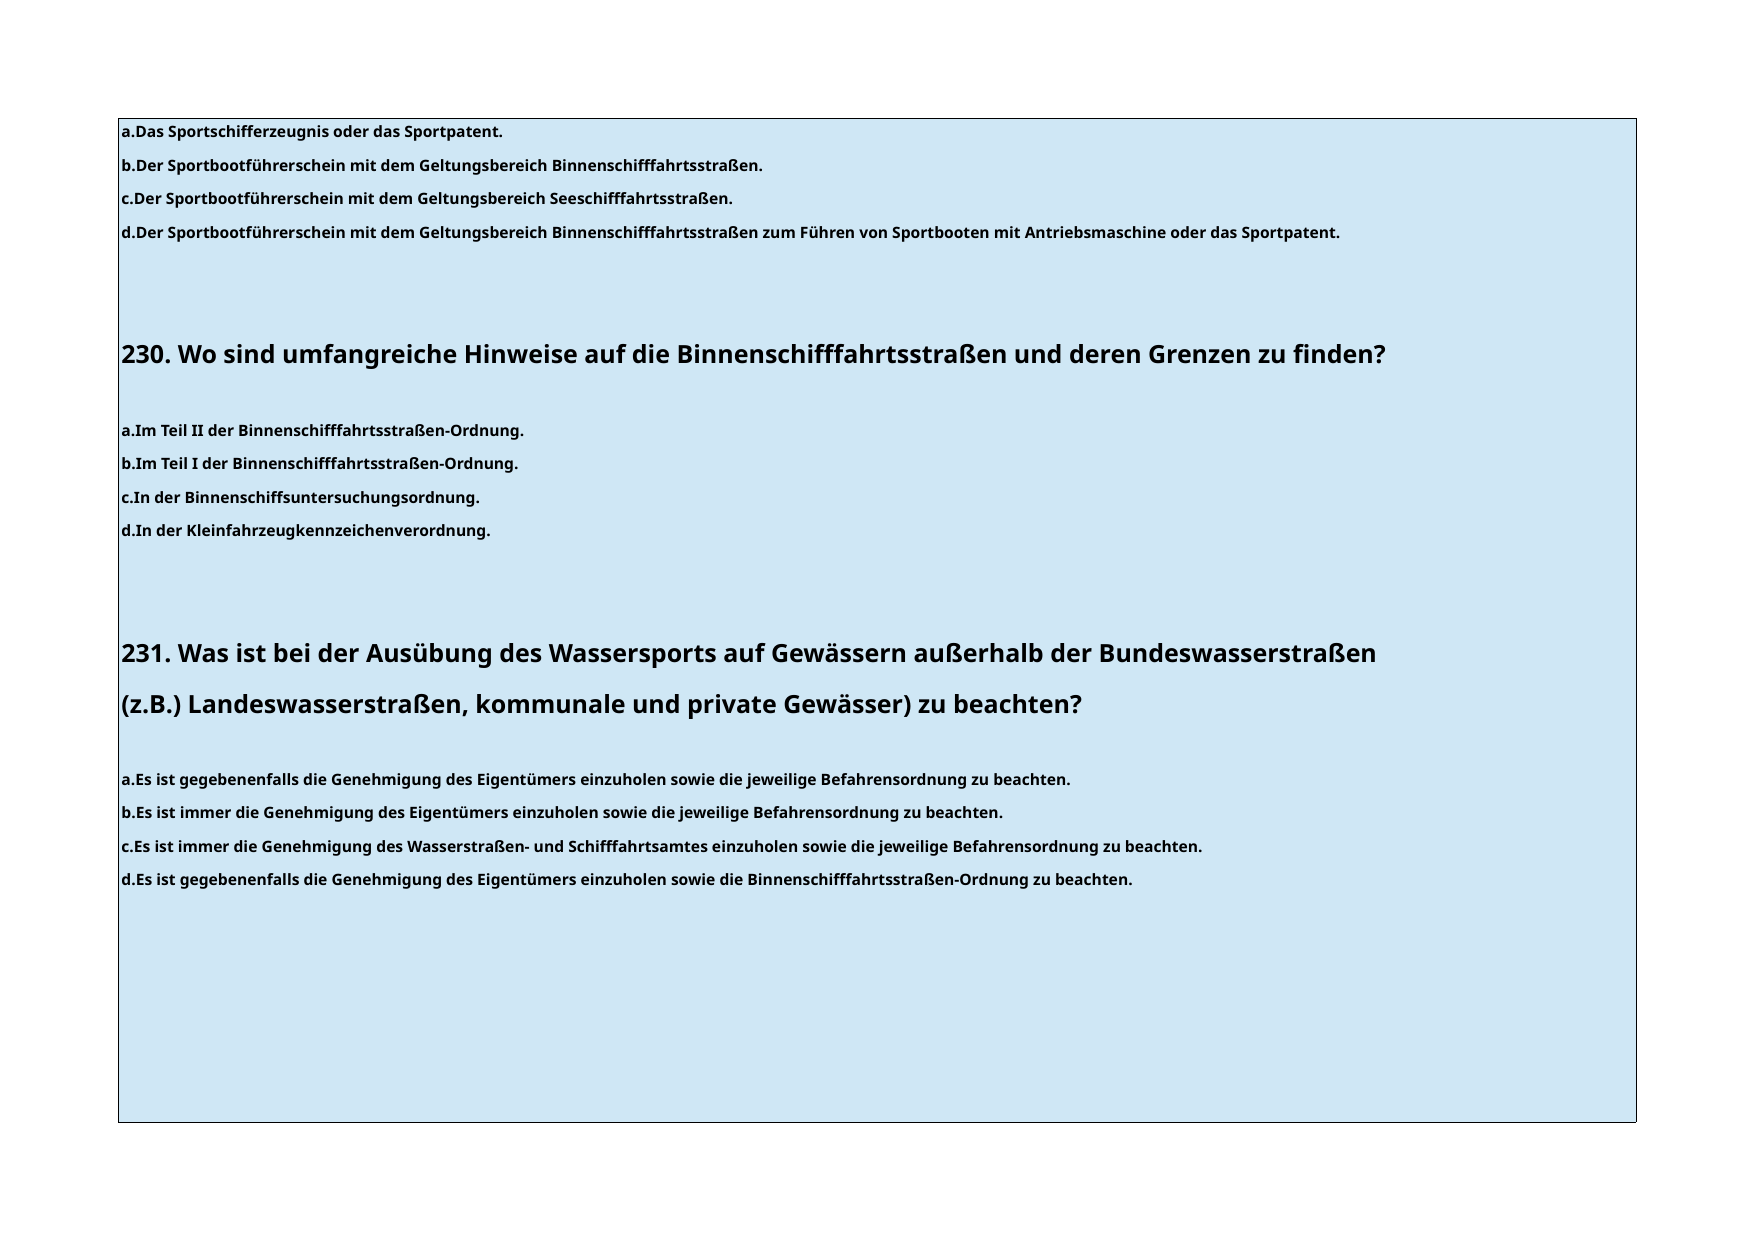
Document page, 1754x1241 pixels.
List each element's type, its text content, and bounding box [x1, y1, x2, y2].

list Der Sportbootführerschein mit dem Geltungsbereich Seeschifffahrtsstraßen. [121, 188, 1633, 209]
list In der Binnenschiffsuntersuchungsordnung. [121, 486, 1633, 508]
list Es ist gegebenenfalls die Genehmigung des Eigentümers einzuholen sowie die jeweilige Befahrensordnung zu beachten. [121, 769, 1633, 790]
text 231. Was ist bei der Ausübung des Wassersports auf Gewässern außerhalb der Bundeswasserstraßen (z.B.) Landeswasserstraßen, kommunale und private Gewässer) zu beachten? [121, 636, 1633, 721]
list Der Sportbootführerschein mit dem Geltungsbereich Binnenschifffahrtsstraßen zum Führen von Sportbooten mit Antriebsmaschine oder das Sportpatent. [121, 221, 1633, 243]
list Es ist gegebenenfalls die Genehmigung des Eigentümers einzuholen sowie die Binnenschifffahrtsstraßen-Ordnung zu beachten. [121, 869, 1633, 890]
list Es ist immer die Genehmigung des Wasserstraßen- und Schifffahrtsamtes einzuholen sowie die jeweilige Befahrensordnung zu beachten. [121, 836, 1633, 857]
list In der Kleinfahrzeugkennzeichenverordnung. [121, 520, 1633, 541]
list Das Sportschifferzeugnis oder das Sportpatent. [121, 121, 1633, 142]
text 230. Wo sind umfangreiche Hinweise auf die Binnenschifffahrtsstraßen und deren Grenzen zu finden? [121, 337, 1633, 371]
list Im Teil II der Binnenschifffahrtsstraßen-Ordnung. [121, 419, 1633, 441]
list Der Sportbootführerschein mit dem Geltungsbereich Binnenschifffahrtsstraßen. [121, 154, 1633, 176]
list Im Teil I der Binnenschifffahrtsstraßen-Ordnung. [121, 453, 1633, 474]
list Es ist immer die Genehmigung des Eigentümers einzuholen sowie die jeweilige Befahrensordnung zu beachten. [121, 802, 1633, 823]
